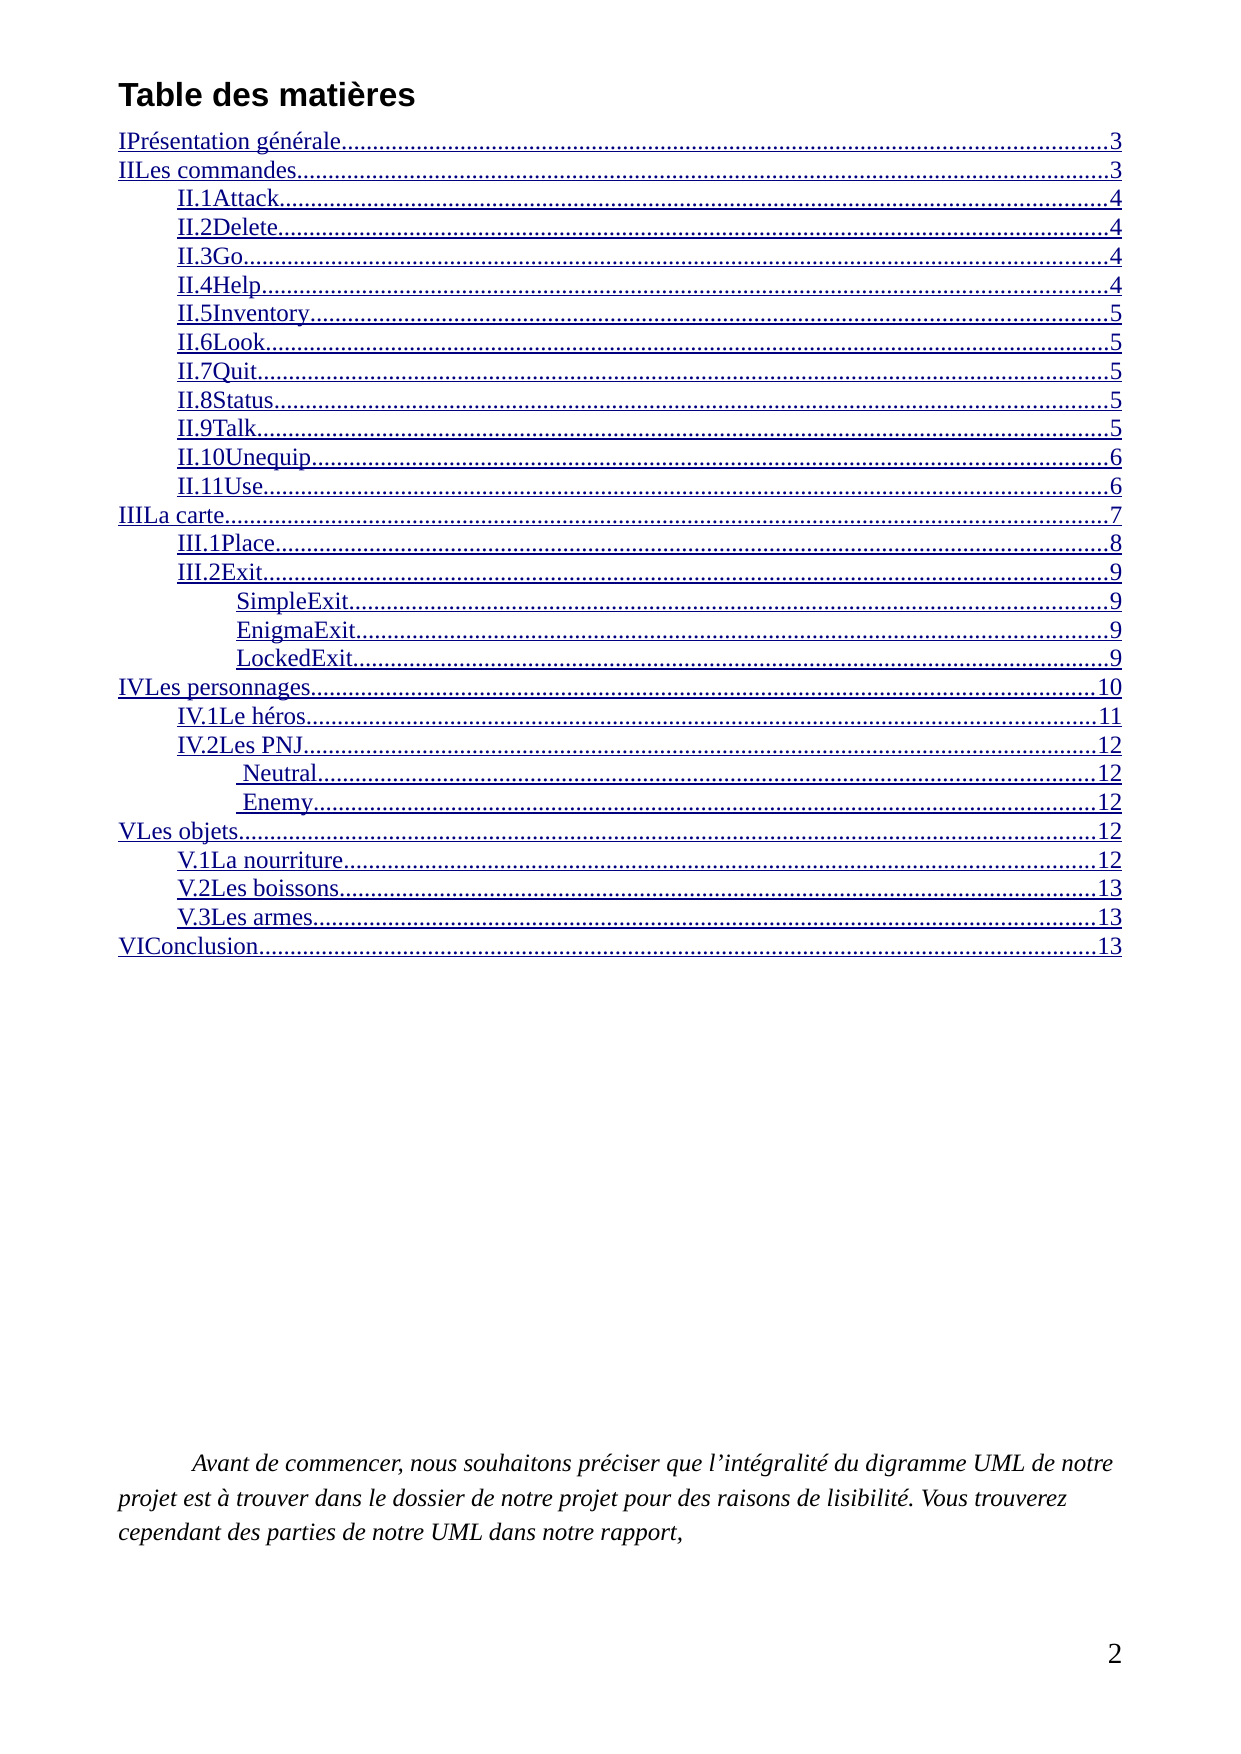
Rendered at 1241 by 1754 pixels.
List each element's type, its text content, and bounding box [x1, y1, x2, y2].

text IIILa carte 7 [118, 500, 1122, 525]
text LockedExit 9 [236, 643, 1122, 668]
text II.11Use 6 [177, 471, 1122, 496]
text II.7Quit 5 [177, 356, 1122, 381]
text II.5Inventory 5 [177, 298, 1122, 323]
text III.1Place 8 [177, 528, 1122, 553]
text II.10Unequip 6 [177, 442, 1122, 467]
text II.1Attack 4 [177, 183, 1122, 208]
text IILes commandes 3 [118, 155, 1122, 180]
text VIConclusion 13 [118, 931, 1122, 956]
text Avant de commencer, nous souhaitons préciser que l’intégralité du digramme UML de notre projet est à trouver dans le dossier de notre projet pour des raisons de lisibilité. Vous trouverez cependant des parties de notre UML dans notre rapport, [118, 1448, 1122, 1546]
text V.1La nourriture 12 [177, 845, 1122, 870]
text SimpleExit 9 [236, 586, 1122, 611]
text VLes objets 12 [118, 816, 1122, 841]
text V.2Les boissons 13 [177, 873, 1122, 898]
text IVLes personnages 10 [118, 672, 1122, 697]
text Enemy 12 [236, 787, 1122, 812]
subtitle Table des matières [118, 75, 1122, 113]
text II.4Help 4 [177, 270, 1122, 295]
text IPrésentation générale 3 [118, 126, 1122, 151]
text Neutral 12 [236, 758, 1122, 783]
text II.8Status 5 [177, 385, 1122, 410]
text EnigmaExit 9 [236, 615, 1122, 640]
text IV.2Les PNJ 12 [177, 730, 1122, 755]
text II.6Look 5 [177, 327, 1122, 352]
text III.2Exit 9 [177, 557, 1122, 582]
text IV.1Le héros 11 [177, 701, 1122, 726]
text II.2Delete 4 [177, 212, 1122, 237]
text V.3Les armes 13 [177, 902, 1122, 927]
text II.3Go 4 [177, 241, 1122, 266]
text II.9Talk 5 [177, 413, 1122, 438]
